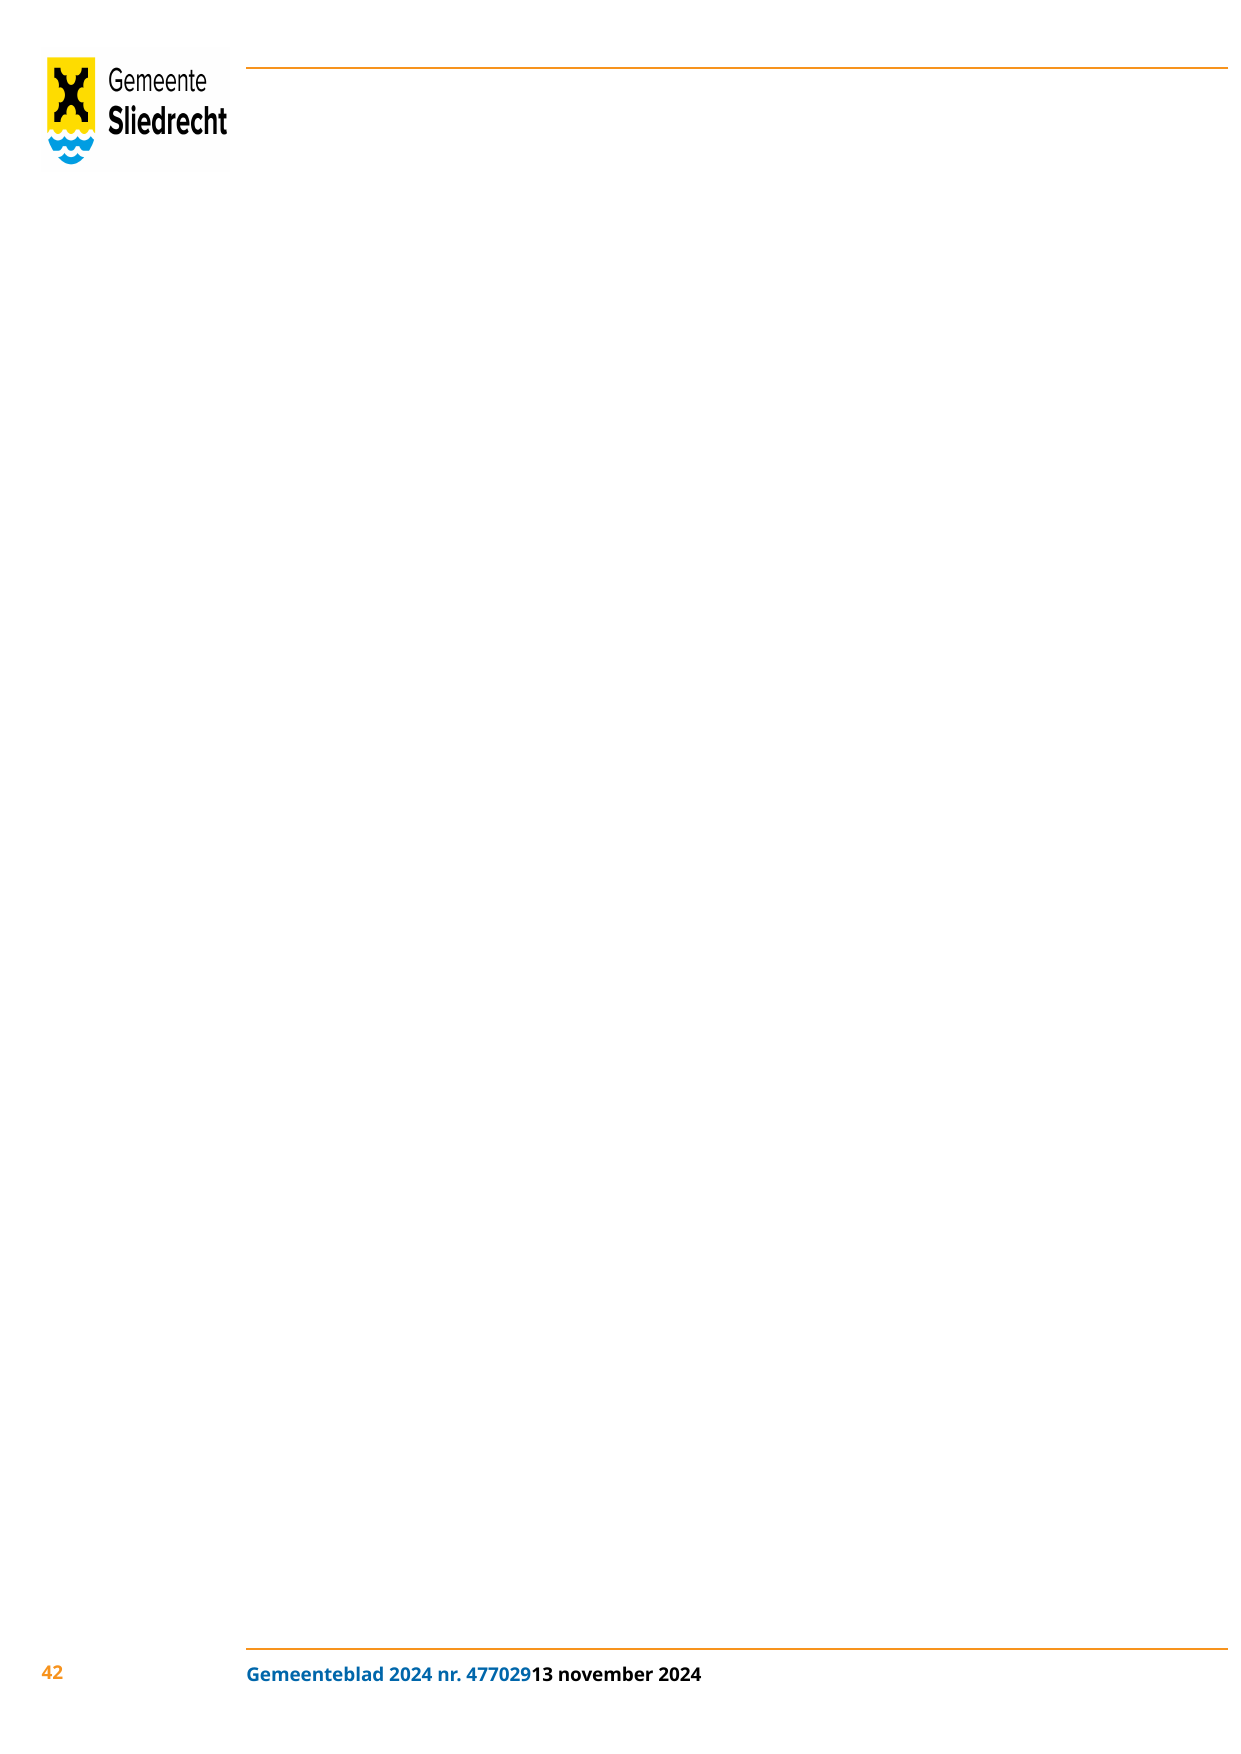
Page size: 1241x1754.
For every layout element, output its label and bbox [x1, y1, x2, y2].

picture [41, 47, 231, 172]
